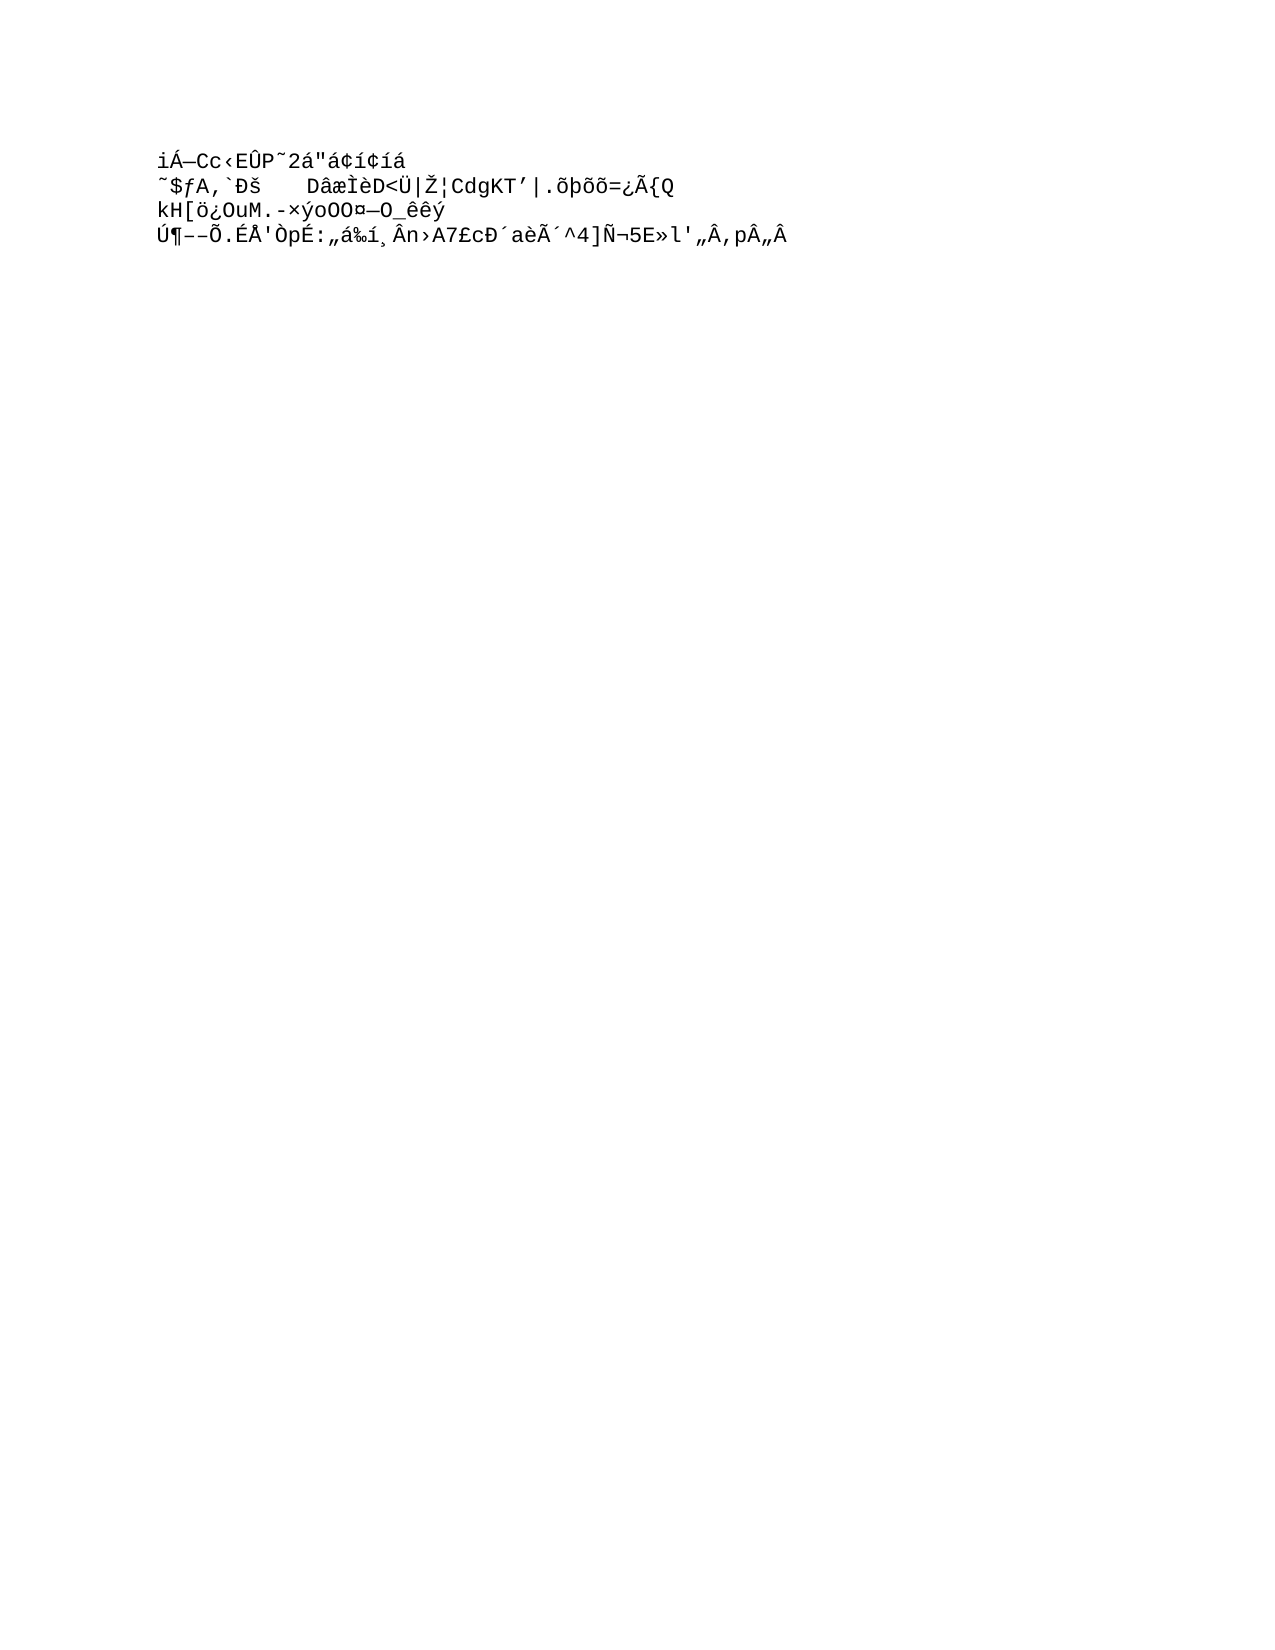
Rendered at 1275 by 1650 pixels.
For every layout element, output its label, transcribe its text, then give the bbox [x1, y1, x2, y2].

text Ú¶––Õ.ÉÅ'ÒpÉ:„á‰í¸Ân›A7£cÐ´aèÃ´^4]Ñ¬5E»l'„Â,pÂ„Â [156, 224, 1118, 249]
text iÁ—Cc‹EÛP˜2á"á¢í¢íá [156, 150, 1118, 175]
text ˜$ƒA‚`Ðš DâæÌèD<Ü|Ž¦CdgKT’|.õþõõ=¿Ã{Q kH[ö¿OuM.-×ýoOO¤—O_êêý [156, 175, 1118, 224]
